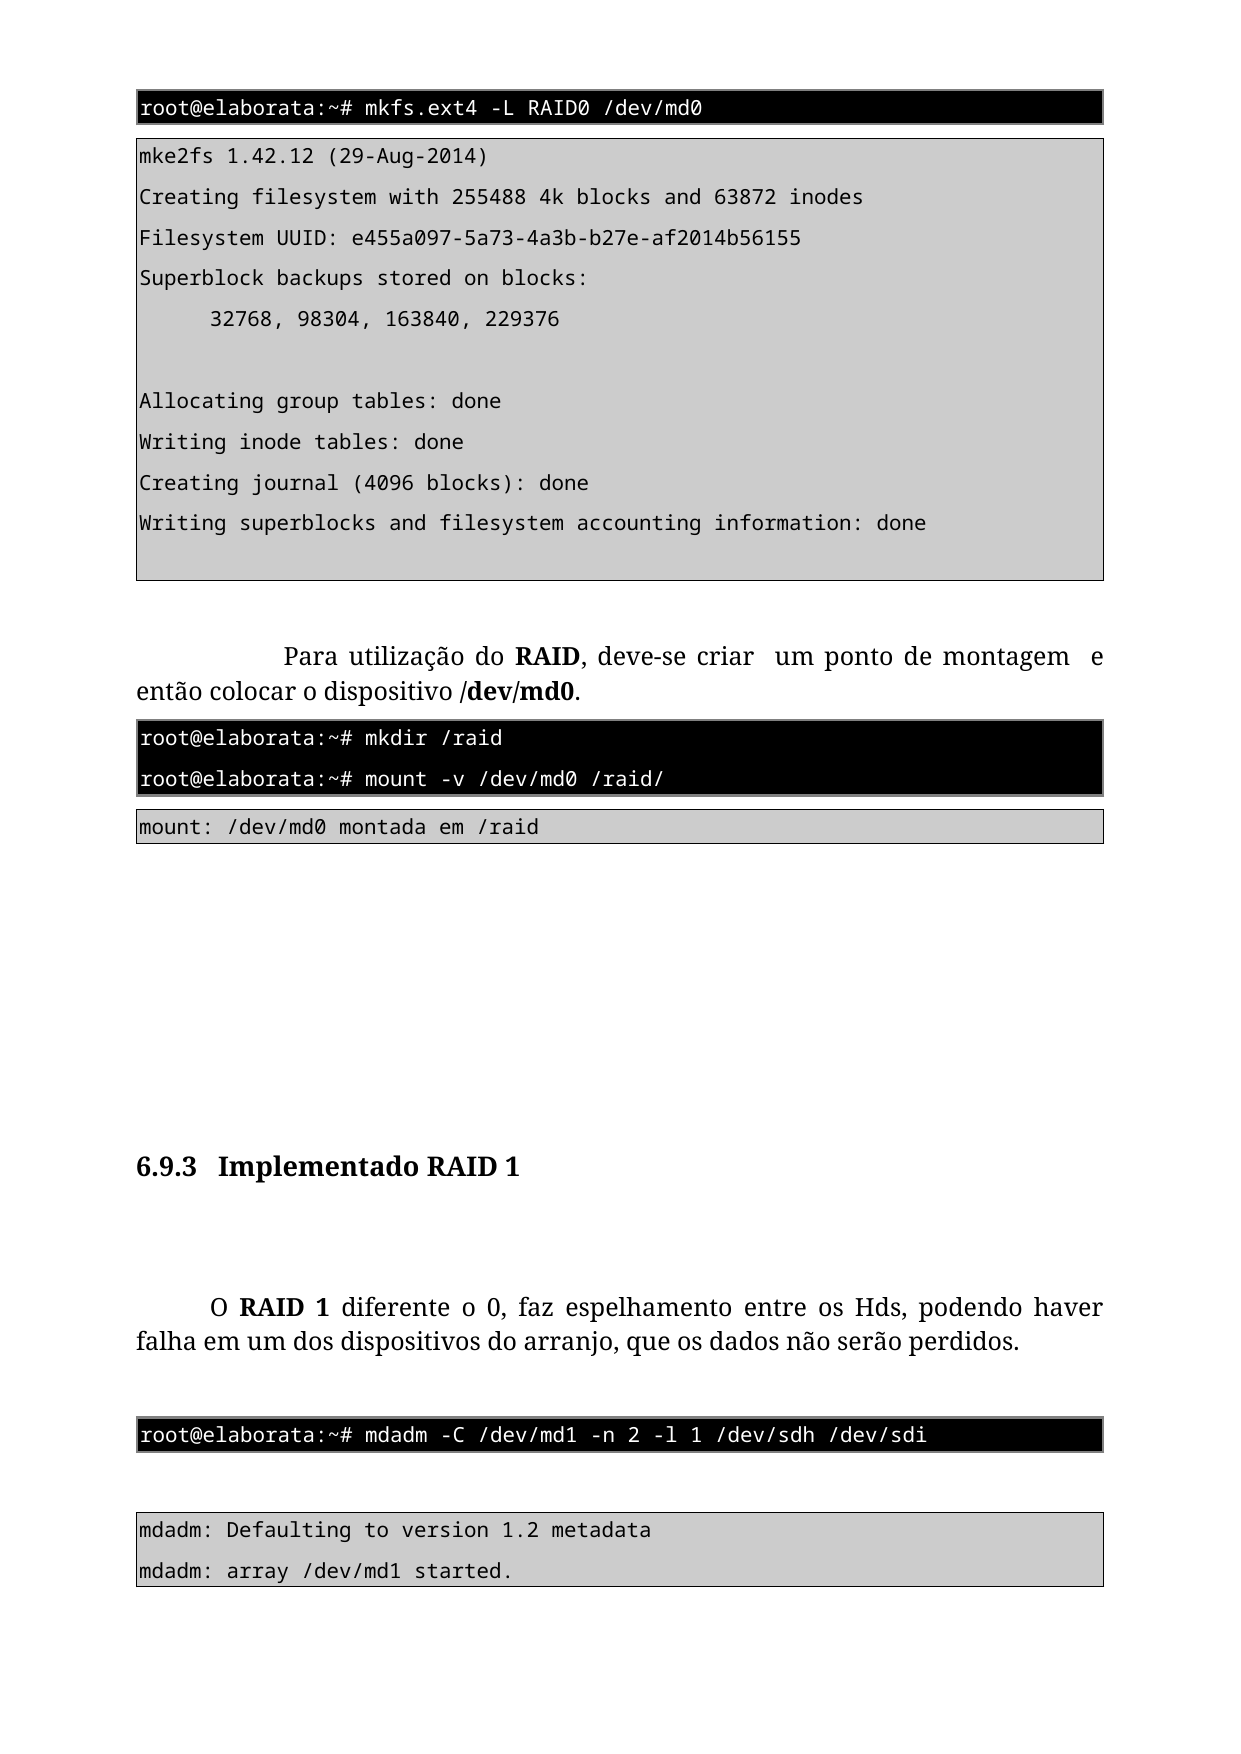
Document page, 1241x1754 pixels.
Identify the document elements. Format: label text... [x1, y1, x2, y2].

text mke2fs 1.42.12 (29-Aug-2014) [137, 139, 1103, 169]
text root@elaborata:~# mount -v /dev/md0 /raid/ [138, 760, 1102, 794]
text Para utilização do RAID, deve-se criar um ponto de montagem e então colocar o dispositivo /dev/md0. [136, 639, 1104, 707]
subtitle Implementado RAID 1 [136, 1147, 1104, 1184]
text O RAID 1 diferente o 0, faz espelhamento entre os Hds, podendo haver falha em um dos dispositivos do arranjo, que os dados não serão perdidos. [136, 1289, 1104, 1357]
text mdadm: array /dev/md1 started. [137, 1553, 1103, 1586]
text Filesystem UUID: e455a097-5a73-4a3b-b27e-af2014b56155 [137, 219, 1103, 251]
text root@elaborata:~# mkfs.ext4 -L RAID0 /dev/md0 [138, 91, 1102, 123]
text Writing inode tables: done [137, 424, 1103, 455]
text root@elaborata:~# mdadm -C /dev/md1 -n 2 -l 1 /dev/sdh /dev/sdi [138, 1419, 1102, 1451]
text root@elaborata:~# mkdir /raid [138, 721, 1102, 752]
text Superblock backups stored on blocks: [137, 260, 1103, 292]
text Allocating group tables: done [137, 383, 1103, 414]
text mount: /dev/md0 montada em /raid [137, 810, 1103, 843]
text mdadm: Defaulting to version 1.2 metadata [137, 1513, 1103, 1543]
text Writing superblocks and filesystem accounting information: done [137, 505, 1103, 537]
text 32768, 98304, 163840, 229376 [137, 301, 1103, 333]
text Creating filesystem with 255488 4k blocks and 63872 inodes [137, 179, 1103, 210]
text Creating journal (4096 blocks): done [137, 464, 1103, 496]
